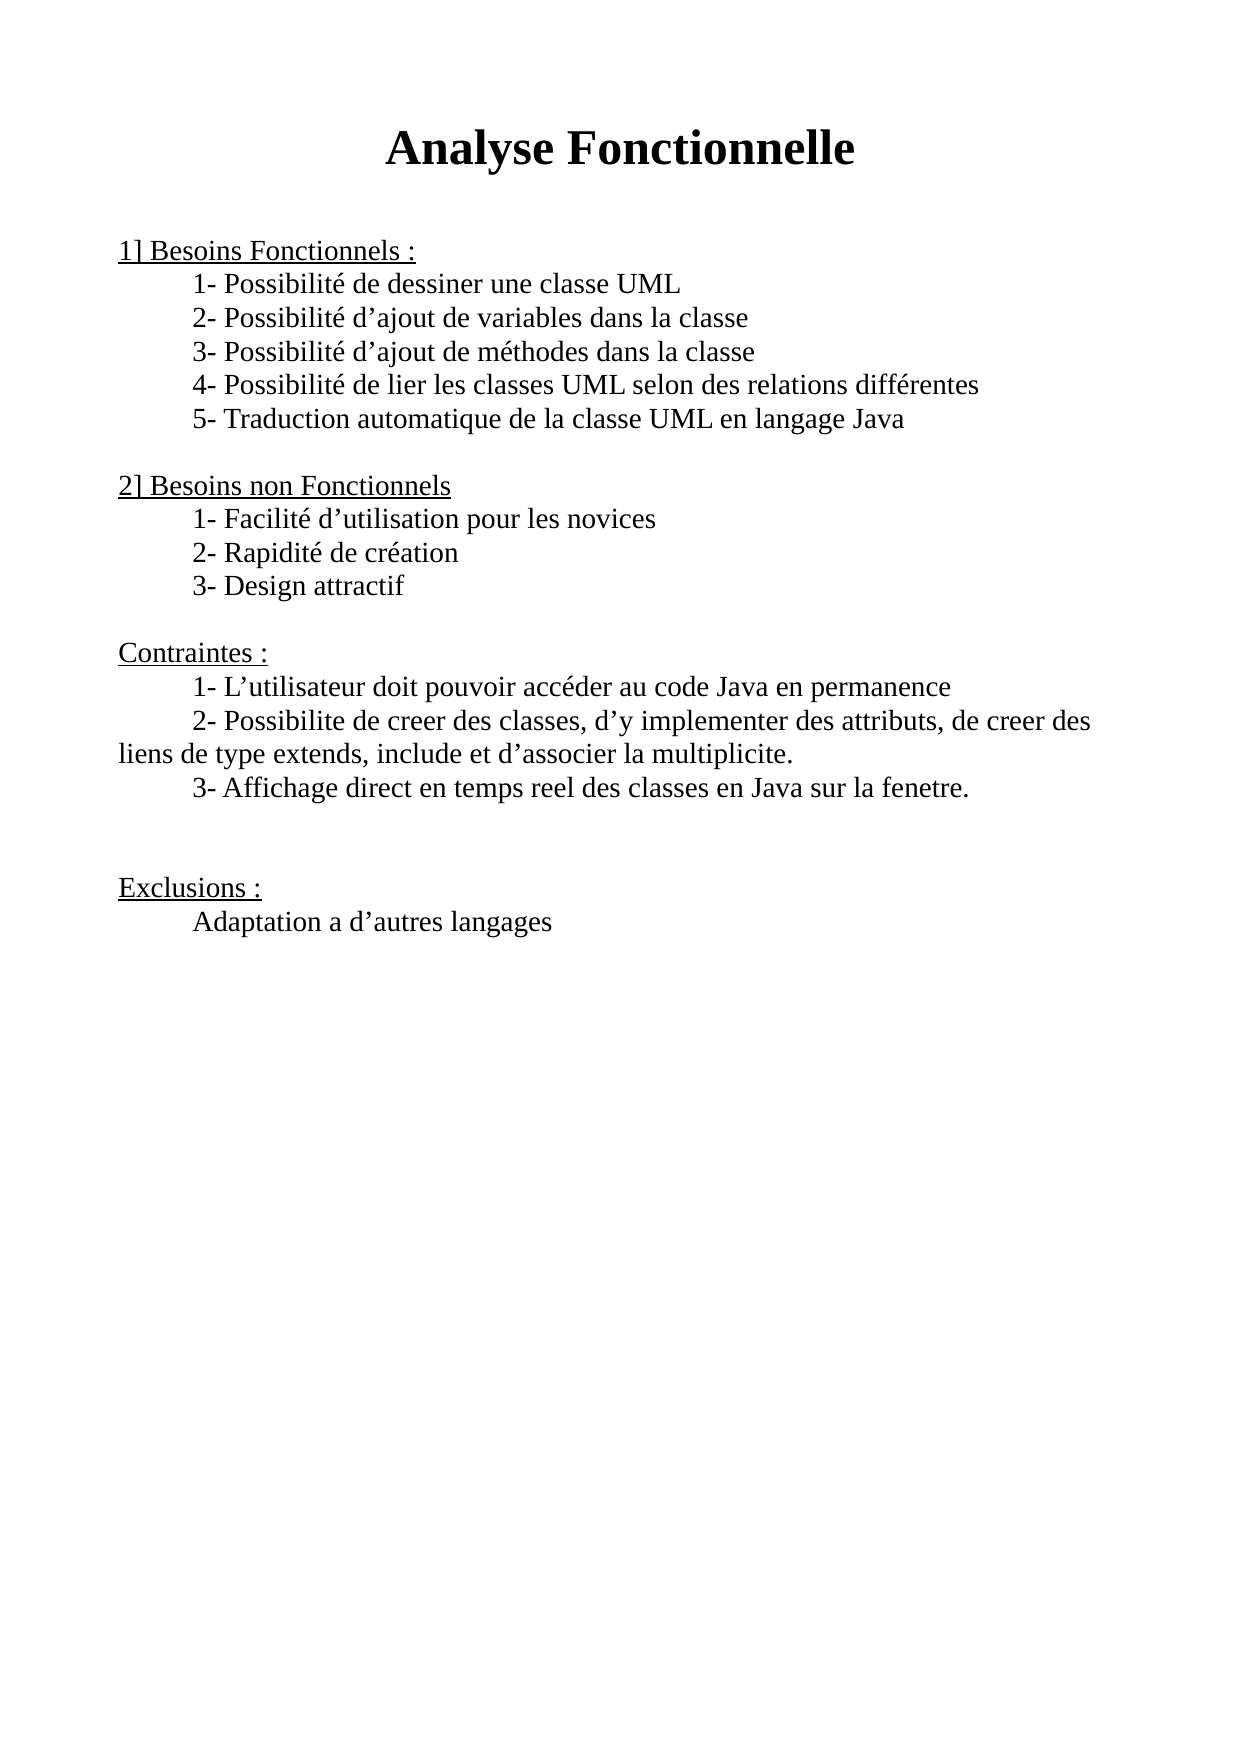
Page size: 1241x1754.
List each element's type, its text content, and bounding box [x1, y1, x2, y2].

text 1- L’utilisateur doit pouvoir accéder au code Java en permanence [118, 669, 1122, 703]
text 1- Facilité d’utilisation pour les novices [118, 501, 1122, 535]
text 1- Possibilité de dessiner une classe UML [118, 267, 1122, 300]
text 2- Possibilite de creer des classes, d’y implementer des attributs, de creer des liens de type extends, include et d’associer la multiplicite. [118, 703, 1122, 770]
text 3- Affichage direct en temps reel des classes en Java sur la fenetre. [118, 770, 1122, 803]
text 3- Design attractif [118, 568, 1122, 602]
text 2- Possibilité d’ajout de variables dans la classe [118, 300, 1122, 334]
text 4- Possibilité de lier les classes UML selon des relations différentes [118, 367, 1122, 401]
text Exclusions : [118, 870, 1122, 904]
text Adaptation a d’autres langages [118, 904, 1122, 937]
text 3- Possibilité d’ajout de méthodes dans la classe [118, 334, 1122, 367]
text Contraintes : [118, 636, 1122, 669]
text Analyse Fonctionnelle [118, 118, 1122, 176]
text 2] Besoins non Fonctionnels [118, 468, 1122, 501]
text 2- Rapidité de création [118, 535, 1122, 568]
text 1] Besoins Fonctionnels : [118, 233, 1122, 267]
text 5- Traduction automatique de la classe UML en langage Java [118, 401, 1122, 434]
